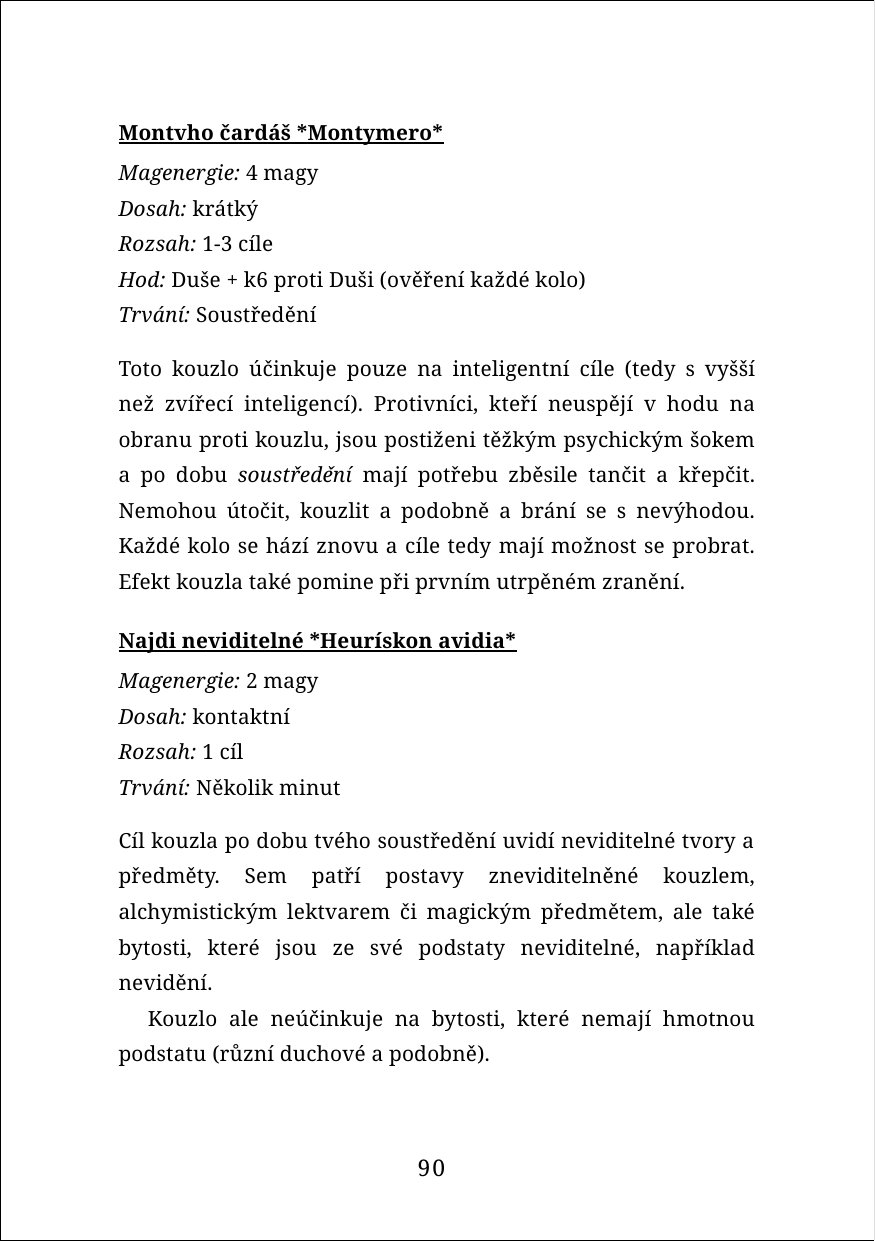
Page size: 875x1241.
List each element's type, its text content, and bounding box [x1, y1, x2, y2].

subtitle Najdi neviditelné *Heurískon avidia* [118, 626, 756, 654]
subtitle Montvho čardáš *Montymero* [118, 118, 756, 147]
text Magenergie: 2 magy Dosah: kontaktní Rozsah: 1 cíl Trvání: Několik minut [118, 666, 756, 801]
text Magenergie: 4 magy Dosah: krátký Rozsah: 1-3 cíle Hod: Duše + k6 proti Duši (ověření každé kolo) Trvání: Soustředění [118, 158, 756, 329]
text Toto kouzlo účinkuje pouze na inteligentní cíle (tedy s vyšší než zvířecí inteligencí). Protivníci, kteří neuspějí v hodu na obranu proti kouzlu, jsou postiženi těžkým psychickým šokem a po dobu soustředění mají potřebu zběsile tančit a křepčit. Nemohou útočit, kouzlit a podobně a brání se s nevýhodou. Každé kolo se hází znovu a cíle tedy mají možnost se probrat. Efekt kouzla také pomine při prvním utrpěném zranění. [118, 354, 756, 595]
text Cíl kouzla po dobu tvého soustředění uvidí neviditelné tvory a předměty. Sem patří postavy zneviditelněné kouzlem, alchymistickým lektvarem či magickým předmětem, ale také bytosti, které jsou ze své podstaty neviditelné, například nevidění. Kouzlo ale neúčinkuje na bytosti, které nemají hmotnou podstatu (různí duchové a podobně). [118, 826, 756, 1068]
